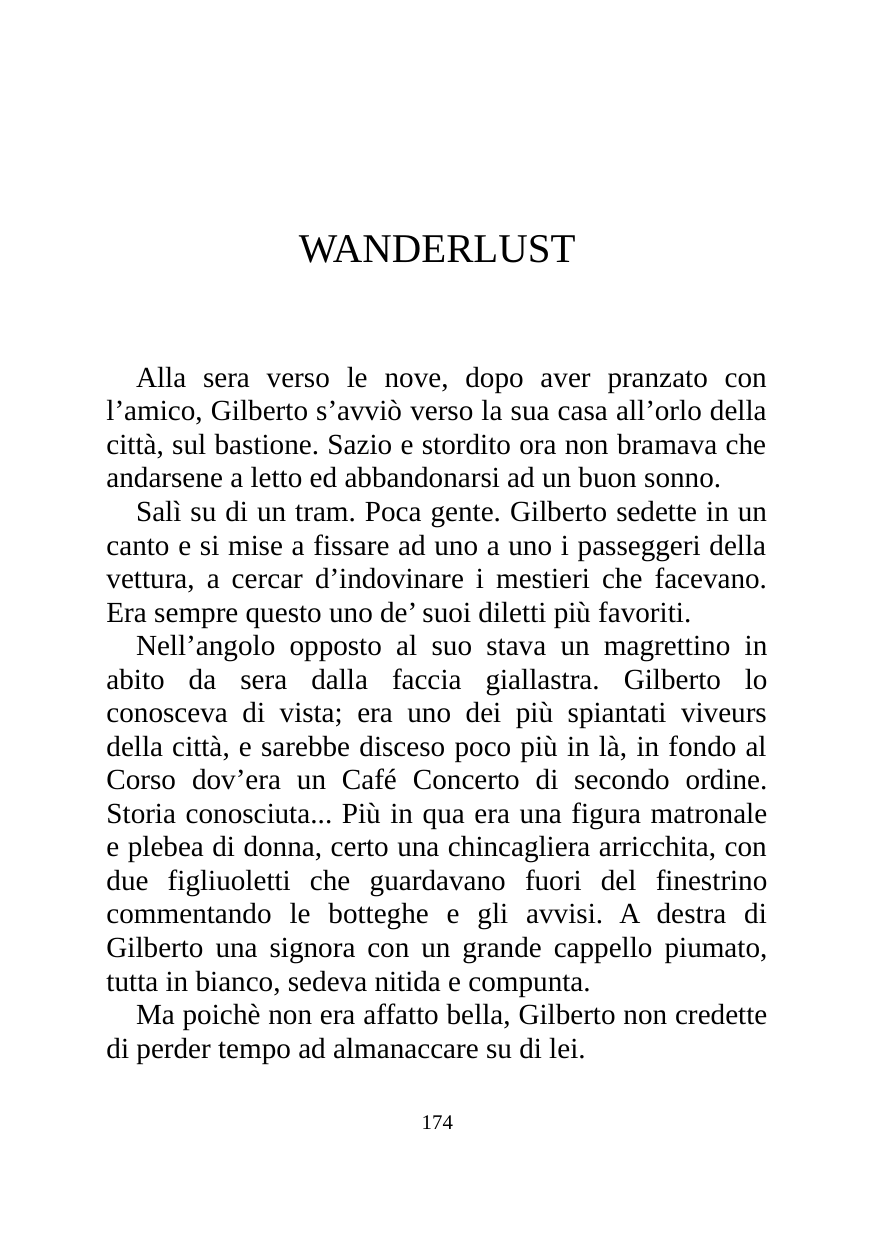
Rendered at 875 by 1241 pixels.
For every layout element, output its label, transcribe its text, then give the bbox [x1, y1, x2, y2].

text Nell’angolo opposto al suo stava un magrettino in abito da sera dalla faccia giallastra. Gilberto lo conosceva di vista; era uno dei più spiantati viveurs della città, e sarebbe disceso poco più in là, in fondo al Corso dov’era un Café Concerto di secondo ordine. Storia conosciuta... Più in qua era una figura matronale e plebea di donna, certo una chincagliera arricchita, con due figliuoletti che guardavano fuori del finestrino commentando le botteghe e gli avvisi. A destra di Gilberto una signora con un grande cappello piumato, tutta in bianco, sedeva nitida e compunta. [106, 628, 768, 997]
text Alla sera verso le nove, dopo aver pranzato con l’amico, Gilberto s’avviò verso la sua casa all’orlo della città, sul bastione. Sazio e stordito ora non bramava che andarsene a letto ed abbandonarsi ad un buon sonno. [106, 360, 768, 494]
subtitle WANDERLUST [106, 224, 768, 271]
text Ma poichè non era affatto bella, Gilberto non credette di perder tempo ad almanaccare su di lei. [106, 997, 768, 1064]
text Salì su di un tram. Poca gente. Gilberto sedette in un canto e si mise a fissare ad uno a uno i passeggeri della vettura, a cercar d’indovinare i mestieri che facevano. Era sempre questo uno de’ suoi diletti più favoriti. [106, 494, 768, 628]
